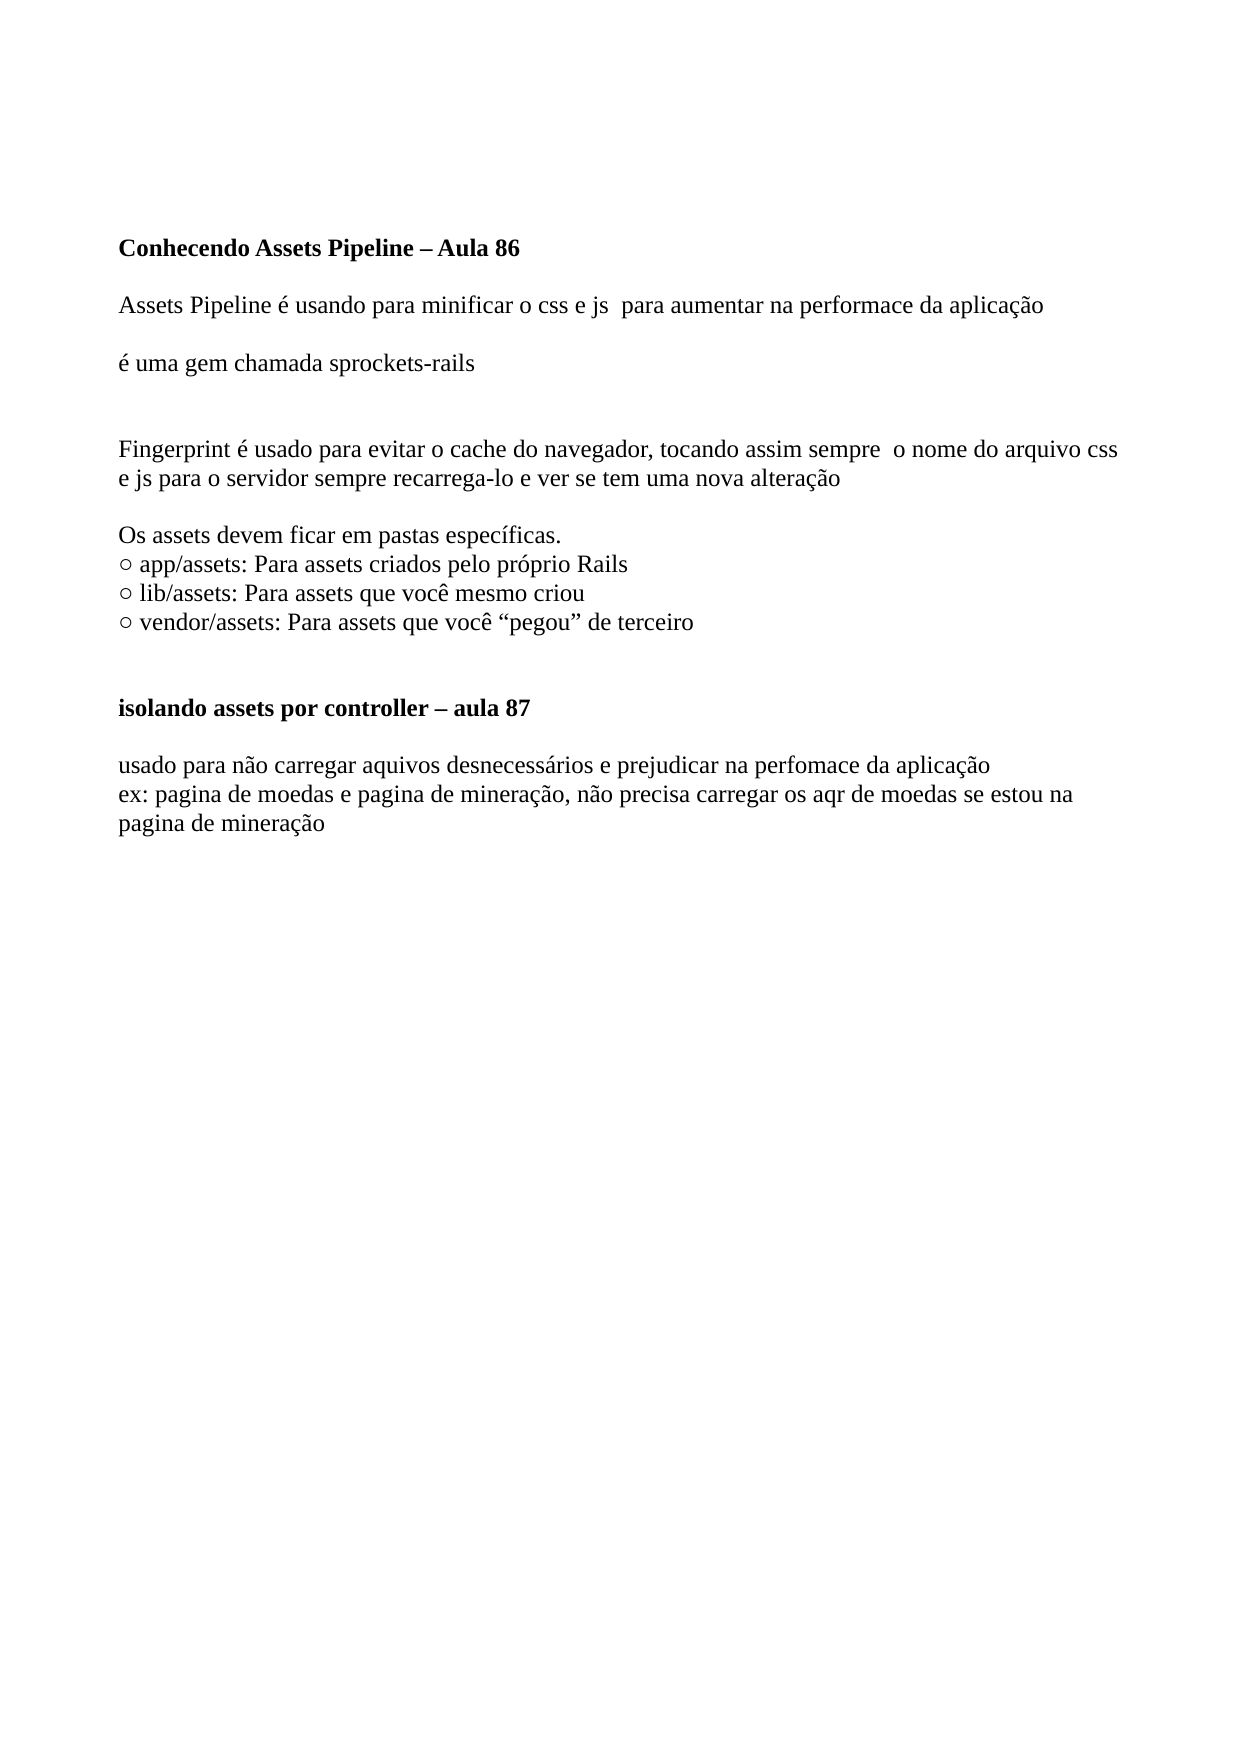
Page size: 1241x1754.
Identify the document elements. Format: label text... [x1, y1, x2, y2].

text Fingerprint é usado para evitar o cache do navegador, tocando assim sempre o nome do arquivo css e js para o servidor sempre recarrega-lo e ver se tem uma nova alteração [118, 434, 1122, 492]
text isolando assets por controller – aula 87 [118, 693, 1122, 722]
text Conhecendo Assets Pipeline – Aula 86 [118, 233, 1122, 262]
text usado para não carregar aquivos desnecessários e prejudicar na perfomace da aplicação [118, 751, 1122, 779]
text é uma gem chamada sprockets-rails [118, 348, 1122, 377]
text ○ lib/assets: Para assets que você mesmo criou [118, 578, 1122, 607]
text ○ app/assets: Para assets criados pelo próprio Rails [118, 549, 1122, 578]
text Assets Pipeline é usando para minificar o css e js para aumentar na performace da aplicação [118, 291, 1122, 319]
text ex: pagina de moedas e pagina de mineração, não precisa carregar os aqr de moedas se estou na pagina de mineração [118, 779, 1122, 837]
text ○ vendor/assets: Para assets que você “pegou” de terceiro [118, 607, 1122, 636]
text Os assets devem ficar em pastas específicas. [118, 521, 1122, 549]
